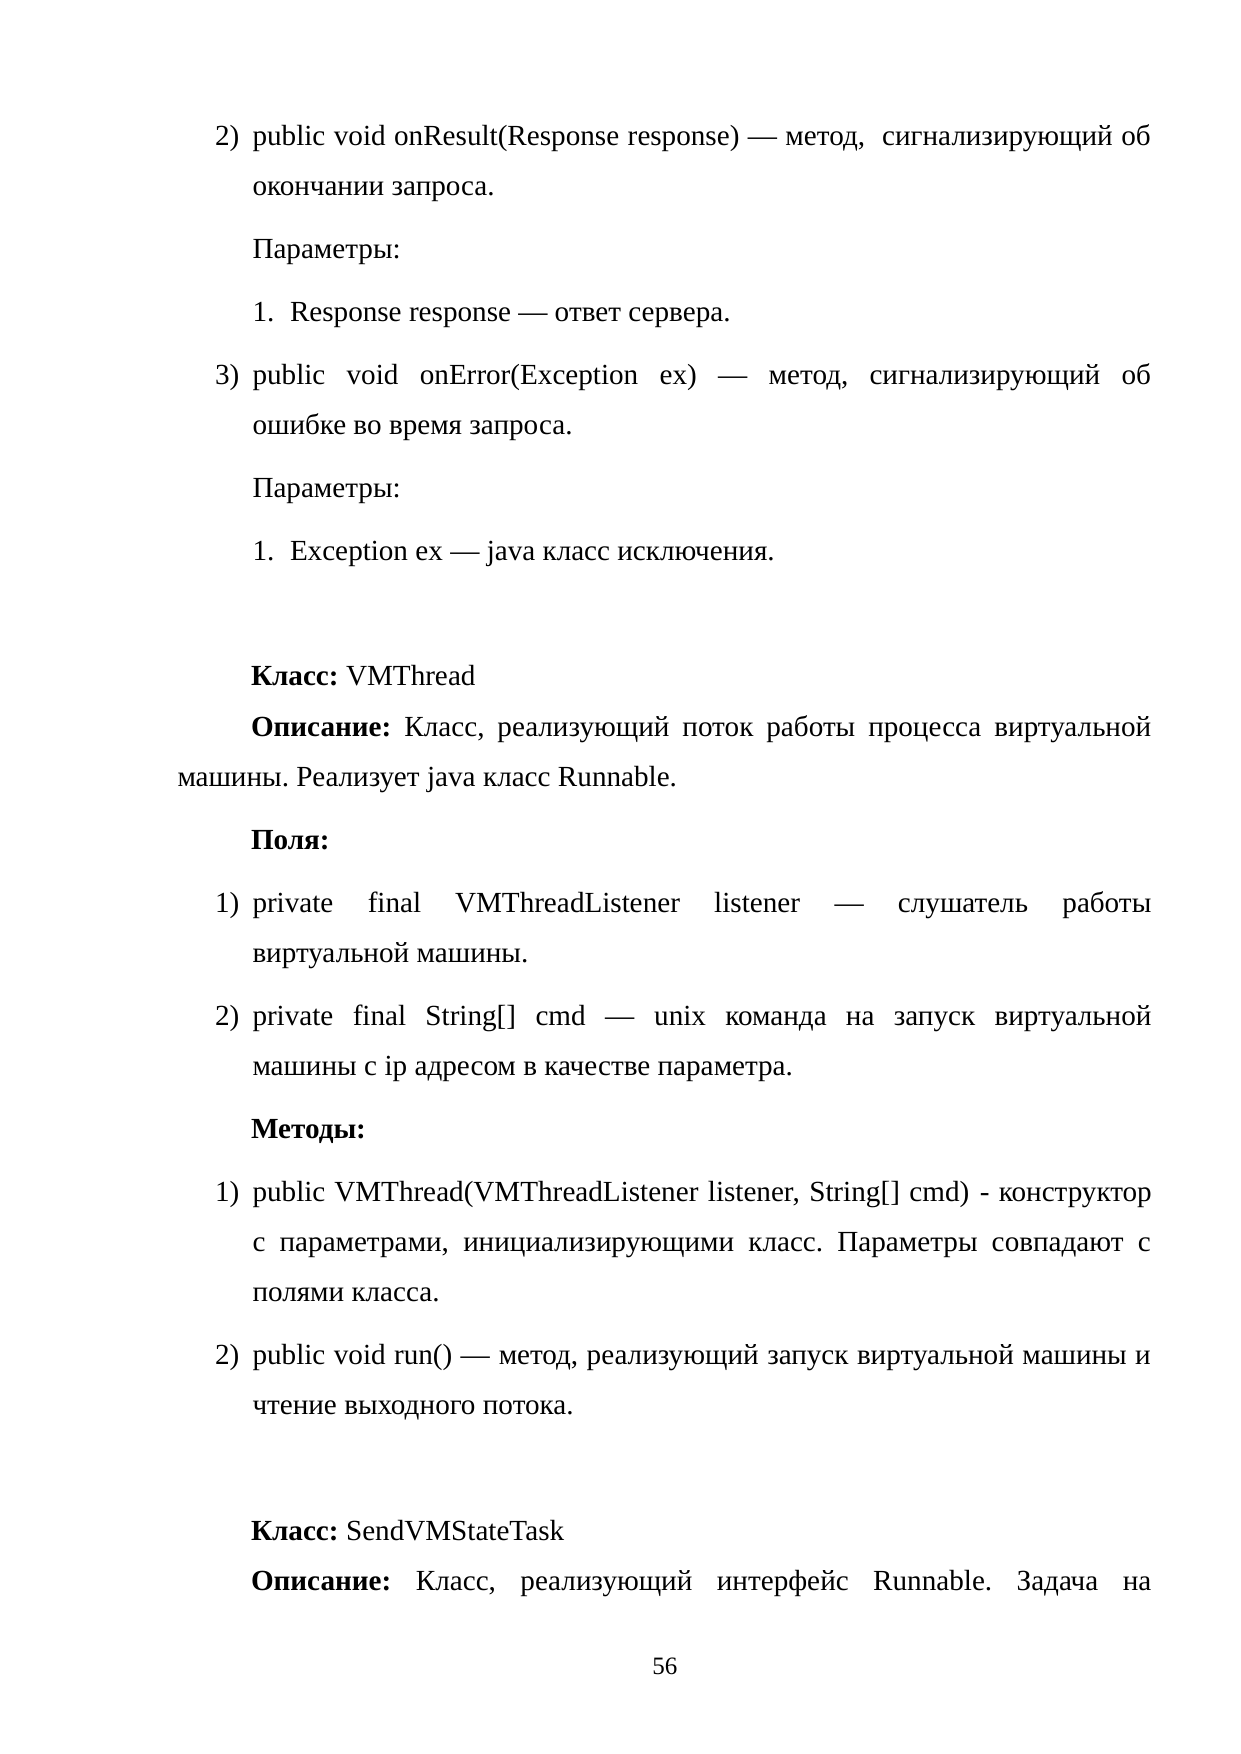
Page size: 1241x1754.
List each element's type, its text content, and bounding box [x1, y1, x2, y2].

text Методы: [177, 1111, 1152, 1144]
text Класс: VMThread [177, 658, 1152, 692]
list Response response — ответ сервера. [252, 294, 1152, 328]
list public void run() — метод, реализующий запуск виртуальной машины и чтение выходного потока. [215, 1337, 1152, 1421]
list public VMThread(VMThreadListener listener, String[] cmd) - конструктор с параметрами, инициализирующими класс. Параметры совпадают с полями класса. [215, 1174, 1152, 1308]
text Поля: [177, 822, 1152, 855]
list Параметры: [215, 231, 1152, 265]
list public void onError(Exception ex) — метод, сигнализирующий об ошибке во время запроса. [215, 357, 1152, 441]
text Описание: Класс, реализующий поток работы процесса виртуальной машины. Реализует java класс Runnable. [177, 709, 1152, 793]
text Класс: SendVMStateTask [177, 1513, 1152, 1547]
list Exception ex — java класс исключения. [252, 533, 1152, 566]
list Параметры: [215, 470, 1152, 503]
list public void onResult(Response response) — метод, сигнализирующий об окончании запроса. [215, 118, 1152, 202]
text Описание: Класс, реализующий интерфейс Runnable. Задача на [177, 1563, 1152, 1597]
list private final String[] cmd — unix команда на запуск виртуальной машины с ip адресом в качестве параметра. [215, 998, 1152, 1082]
list private final VMThreadListener listener — слушатель работы виртуальной машины. [215, 885, 1152, 968]
